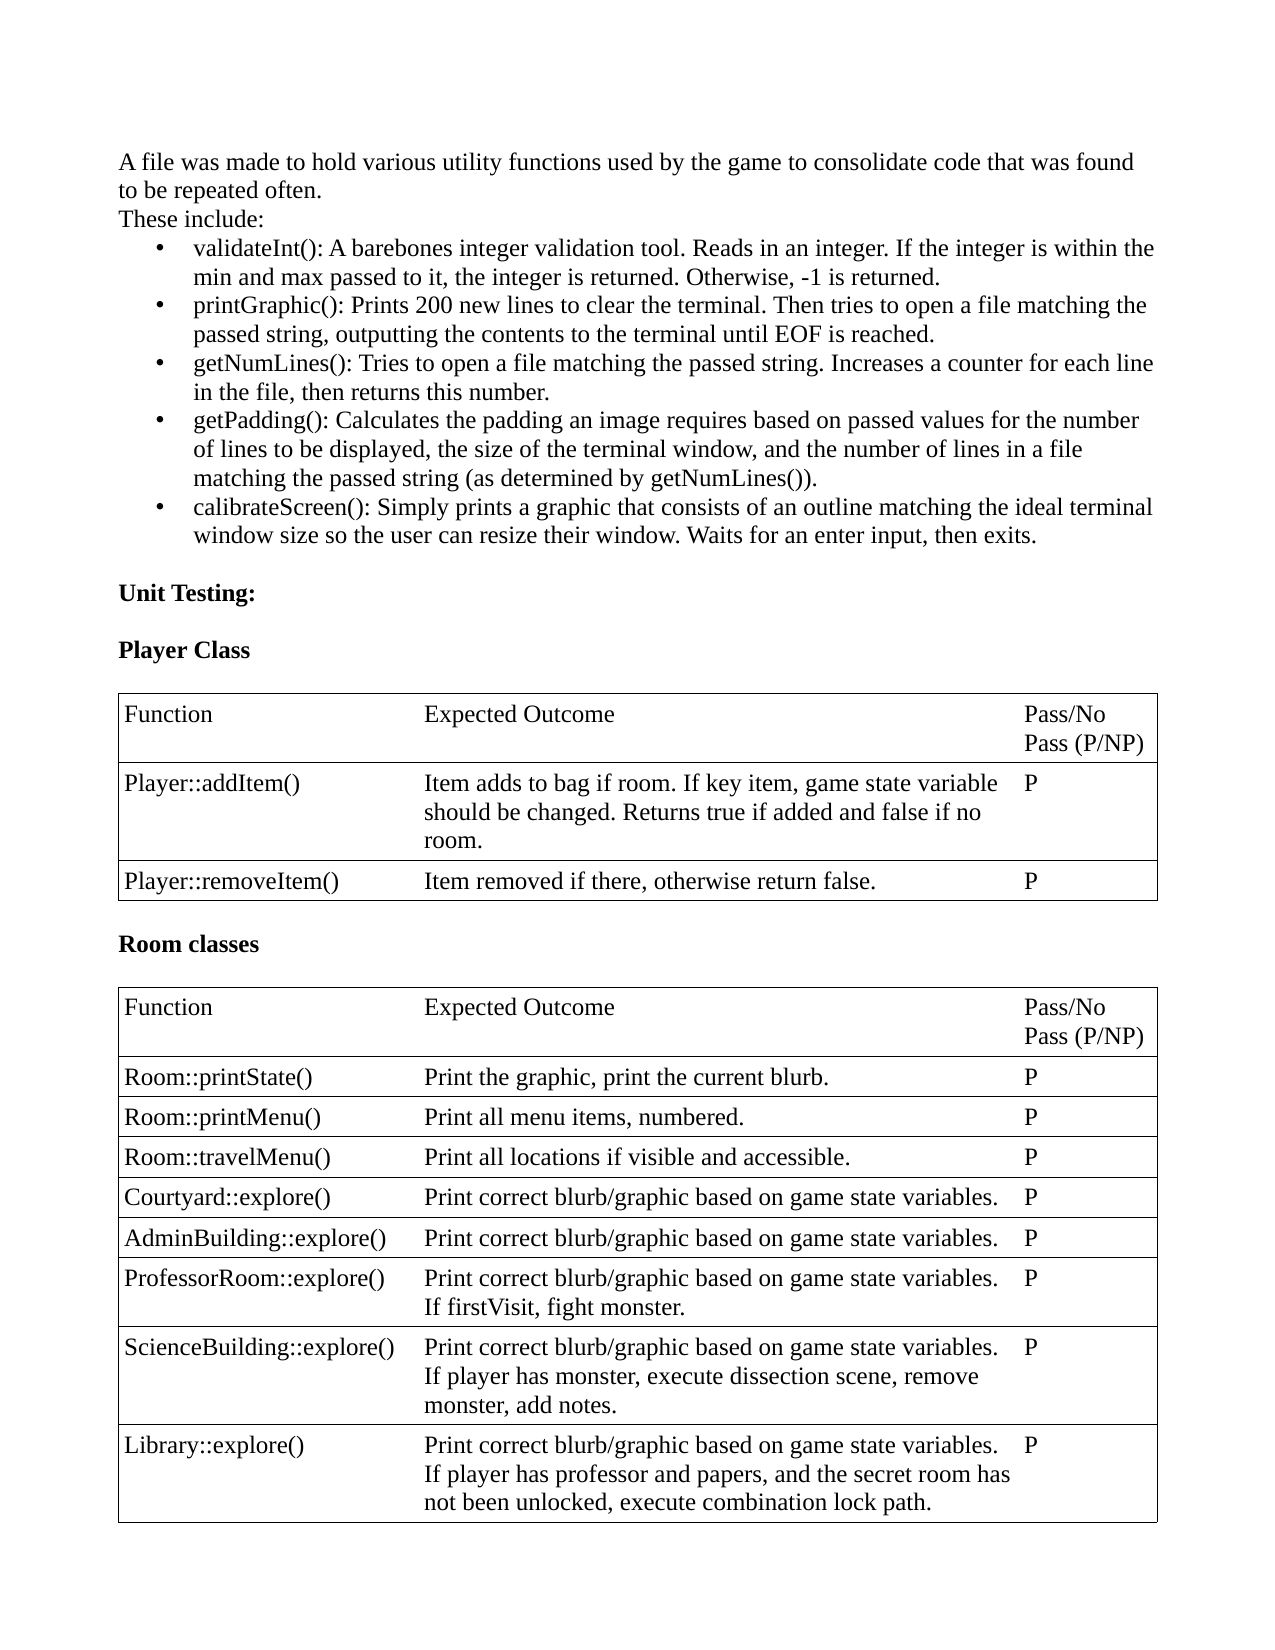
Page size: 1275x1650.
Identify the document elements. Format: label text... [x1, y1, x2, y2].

table_cell Player::addItem() [119, 763, 418, 860]
table_cell Print correct blurb/graphic based on game state variables. If firstVisit, fight monster. [418, 1258, 1018, 1326]
table_header Pass/No Pass (P/NP) [1018, 988, 1157, 1056]
table_cell P [1018, 763, 1157, 860]
table_cell Print correct blurb/graphic based on game state variables. If player has monster, execute dissection scene, remove monster, add notes. [418, 1327, 1018, 1424]
text These include: [118, 204, 1157, 233]
list getPadding(): Calculates the padding an image requires based on passed values for the number of lines to be displayed, the size of the terminal window, and the number of lines in a file matching the passed string (as determined by getNumLines()). [156, 406, 1157, 492]
table_cell P [1018, 1137, 1157, 1177]
list validateInt(): A barebones integer validation tool. Reads in an integer. If the integer is within the min and max passed to it, the integer is returned. Otherwise, -1 is returned. [156, 233, 1157, 291]
table_cell Room::printMenu() [119, 1097, 418, 1136]
text Unit Testing: [118, 578, 1157, 607]
table_cell P [1018, 1057, 1157, 1096]
table_cell P [1018, 1327, 1157, 1424]
table_cell P [1018, 1218, 1157, 1257]
table_cell P [1018, 861, 1157, 900]
table_header Pass/No Pass (P/NP) [1018, 694, 1157, 762]
table_cell ScienceBuilding::explore() [119, 1327, 418, 1424]
table_cell Room::printState() [119, 1057, 418, 1096]
text Player Class [118, 636, 1157, 664]
table_cell Print all menu items, numbered. [418, 1097, 1018, 1136]
table_cell Item removed if there, otherwise return false. [418, 861, 1018, 900]
table_cell P [1018, 1097, 1157, 1136]
table_cell Courtyard::explore() [119, 1178, 418, 1217]
table_header Function [119, 694, 418, 762]
list printGraphic(): Prints 200 new lines to clear the terminal. Then tries to open a file matching the passed string, outputting the contents to the terminal until EOF is reached. [156, 291, 1157, 348]
table_header Expected Outcome [418, 694, 1018, 762]
table_cell Print correct blurb/graphic based on game state variables. [418, 1218, 1018, 1257]
text A file was made to hold various utility functions used by the game to consolidate code that was found to be repeated often. [118, 147, 1157, 204]
table_header Expected Outcome [418, 988, 1018, 1056]
table_cell P [1018, 1258, 1157, 1326]
table_cell Print correct blurb/graphic based on game state variables. [418, 1178, 1018, 1217]
text Room classes [118, 929, 1157, 958]
table_cell Print the graphic, print the current blurb. [418, 1057, 1018, 1096]
table_cell AdminBuilding::explore() [119, 1218, 418, 1257]
table_cell Room::travelMenu() [119, 1137, 418, 1177]
table_cell Player::removeItem() [119, 861, 418, 900]
table_cell P [1018, 1178, 1157, 1217]
list calibrateScreen(): Simply prints a graphic that consists of an outline matching the ideal terminal window size so the user can resize their window. Waits for an enter input, then exits. [156, 492, 1157, 549]
table_cell Library::explore() [119, 1425, 418, 1522]
table_header Function [119, 988, 418, 1056]
list getNumLines(): Tries to open a file matching the passed string. Increases a counter for each line in the file, then returns this number. [156, 348, 1157, 406]
table_cell Item adds to bag if room. If key item, game state variable should be changed. Returns true if added and false if no room. [418, 763, 1018, 860]
table_cell Print all locations if visible and accessible. [418, 1137, 1018, 1177]
table_cell ProfessorRoom::explore() [119, 1258, 418, 1326]
table_cell Print correct blurb/graphic based on game state variables. If player has professor and papers, and the secret room has not been unlocked, execute combination lock path. [418, 1425, 1018, 1522]
table_cell P [1018, 1425, 1157, 1522]
